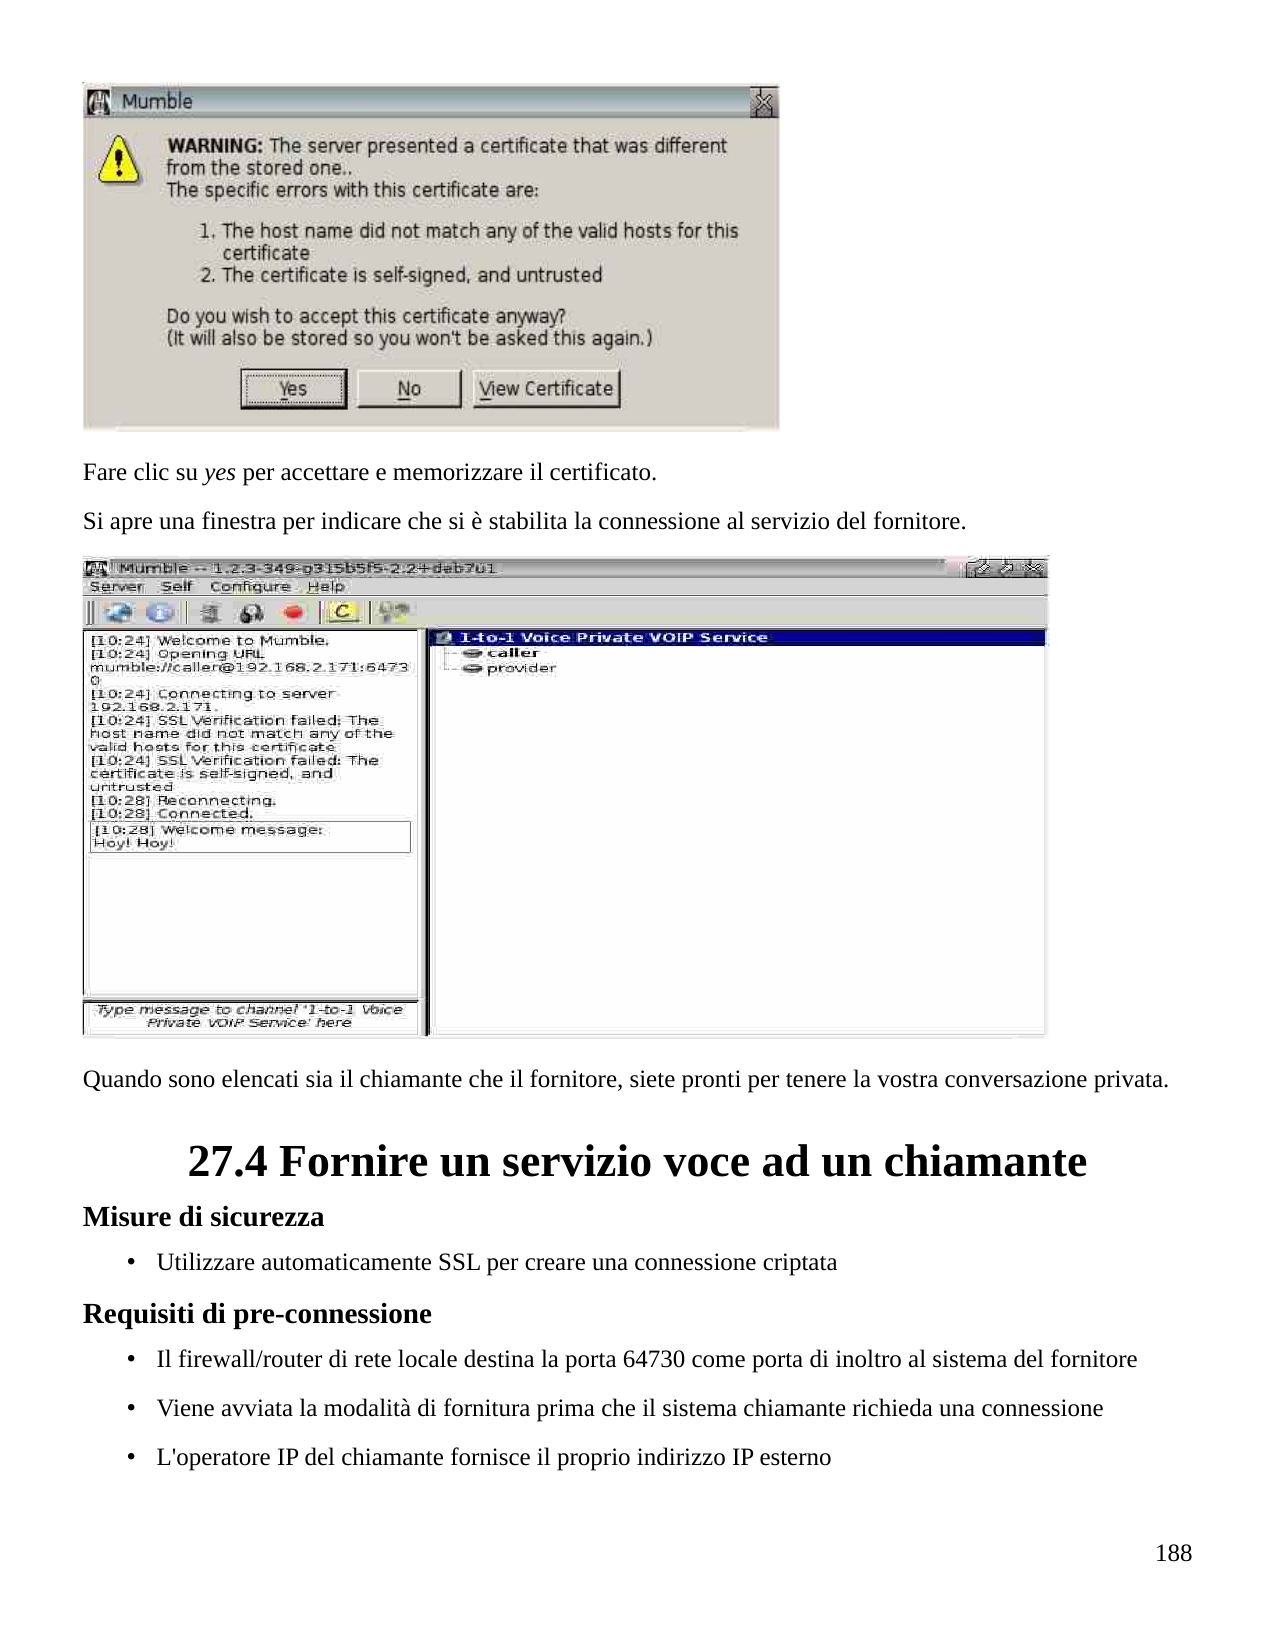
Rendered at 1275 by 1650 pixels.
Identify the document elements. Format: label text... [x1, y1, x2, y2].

text Si apre una finestra per indicare che si è stabilita la connessione al servizio del fornitore. [83, 506, 1192, 535]
list L'operatore IP del chiamante fornisce il proprio indirizzo IP esterno [127, 1442, 1192, 1471]
text Quando sono elencati sia il chiamante che il fornitore, siete pronti per tenere la vostra conversazione privata. [83, 1064, 1192, 1093]
picture [82, 555, 1050, 1039]
list Il firewall/router di rete locale destina la porta 64730 come porta di inoltro al sistema del fornitore [127, 1344, 1192, 1373]
text Misure di sicurezza [83, 1199, 1192, 1232]
text Fare clic su yes per accettare e memorizzare il certificato. [83, 457, 1192, 486]
subtitle 27.4 Fornire un servizio voce ad un chiamante [83, 1134, 1192, 1186]
list Utilizzare automaticamente SSL per creare una connessione criptata [127, 1247, 1192, 1276]
list Viene avviata la modalità di fornitura prima che il sistema chiamante richieda una connessione [127, 1393, 1192, 1422]
picture [82, 82, 781, 432]
text Requisiti di pre-connessione [83, 1296, 1192, 1329]
